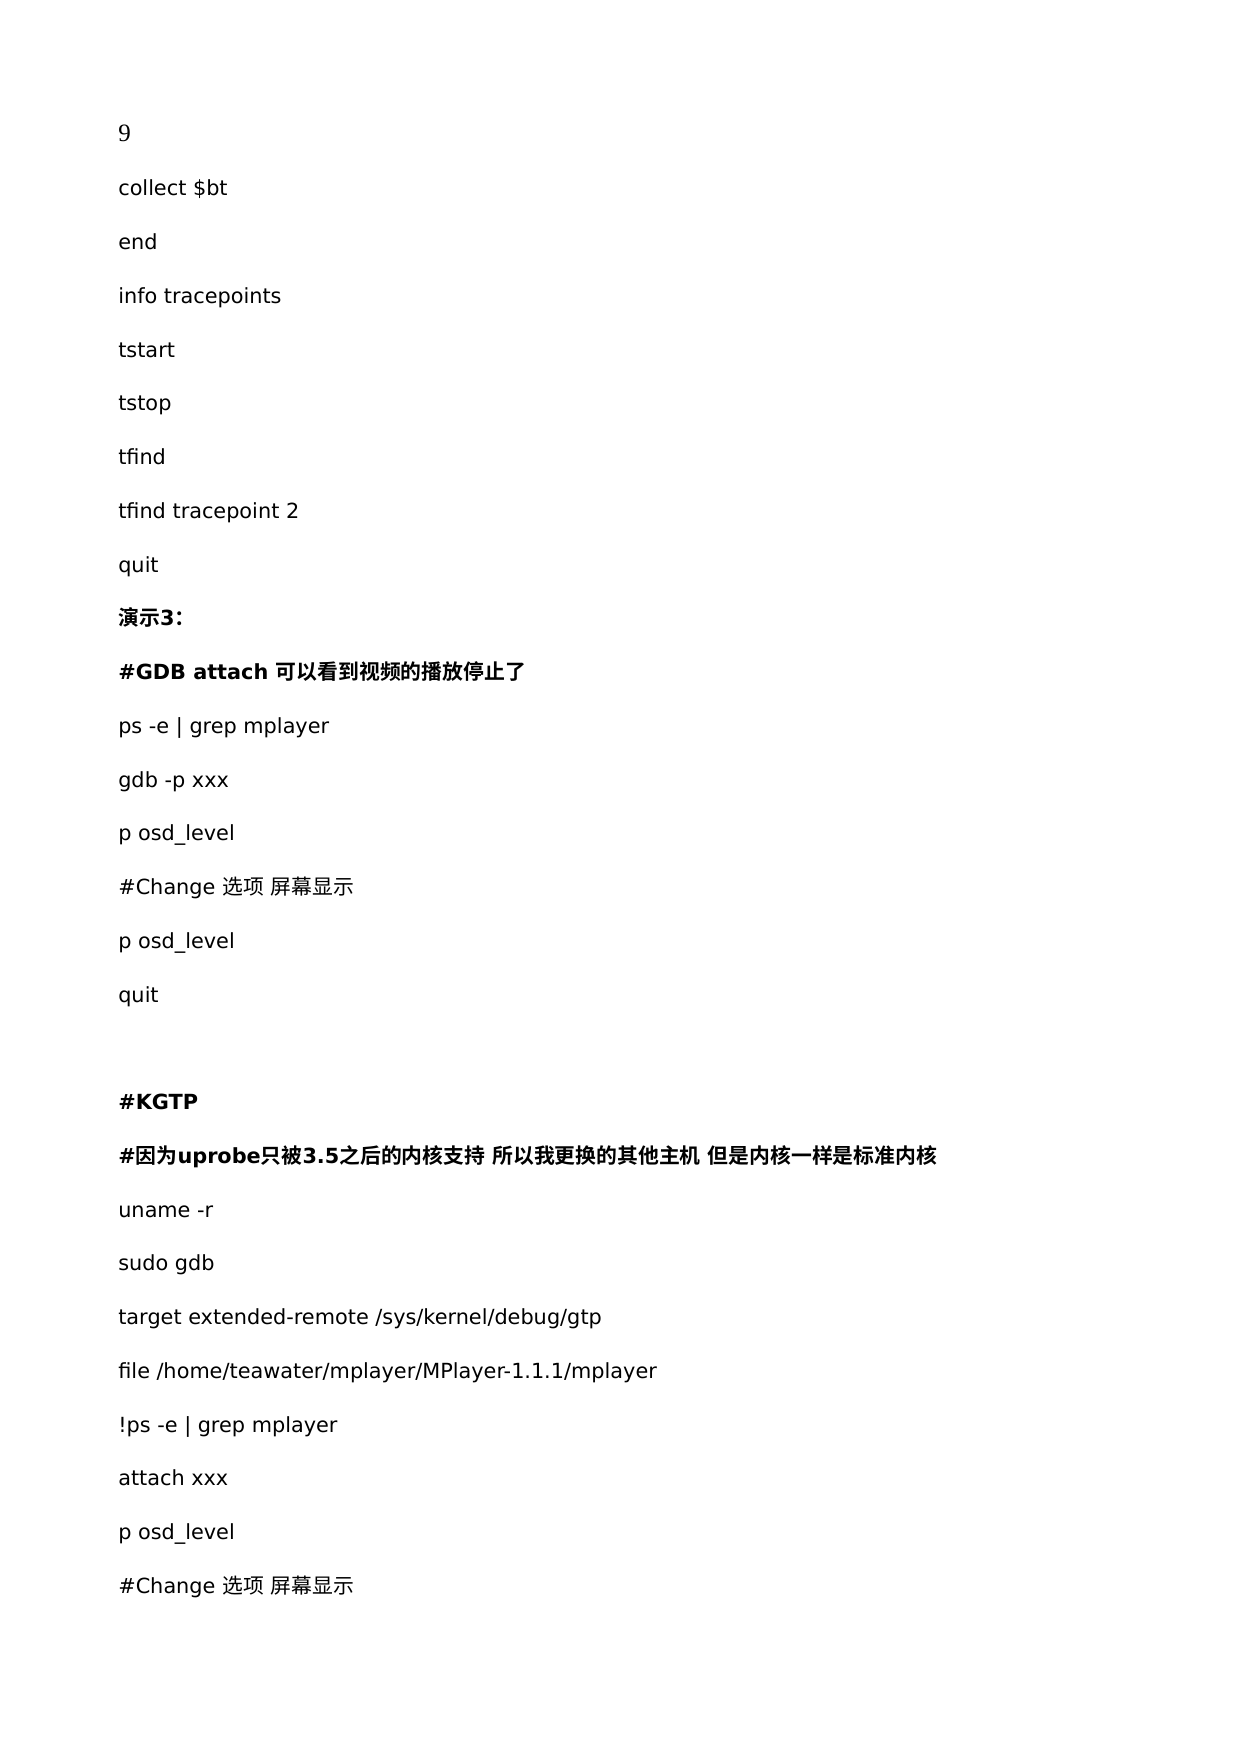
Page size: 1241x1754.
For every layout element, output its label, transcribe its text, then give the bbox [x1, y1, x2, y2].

text info tracepoints [118, 284, 1122, 308]
text sudo gdb [118, 1251, 1122, 1276]
text p osd_level [118, 929, 1122, 953]
text tfind tracepoint 2 [118, 499, 1122, 523]
text target extended-remote /sys/kernel/debug/gtp [118, 1305, 1122, 1329]
text quit [118, 553, 1122, 577]
text #GDB attach 可以看到视频的播放停止了 [118, 660, 1122, 684]
text file /home/teawater/mplayer/MPlayer-1.1.1/mplayer [118, 1359, 1122, 1383]
text end [118, 230, 1122, 254]
text tstart [118, 338, 1122, 362]
text gdb -p xxx [118, 768, 1122, 792]
text ps -e | grep mplayer [118, 714, 1122, 738]
text quit [118, 983, 1122, 1007]
text collect $bt [118, 176, 1122, 201]
text #Change 选项 屏幕显示 [118, 875, 1122, 899]
text !ps -e | grep mplayer [118, 1413, 1122, 1437]
text attach xxx [118, 1466, 1122, 1491]
text #因为uprobe只被3.5之后的内核支持 所以我更换的其他主机 但是内核一样是标准内核 [118, 1144, 1122, 1168]
text tfind [118, 445, 1122, 469]
text p osd_level [118, 821, 1122, 846]
text #KGTP [118, 1090, 1122, 1114]
text p osd_level [118, 1520, 1122, 1544]
text tstop [118, 391, 1122, 416]
text 演示3： [118, 606, 1122, 631]
text #Change 选项 屏幕显示 [118, 1574, 1122, 1598]
text uname -r [118, 1198, 1122, 1222]
